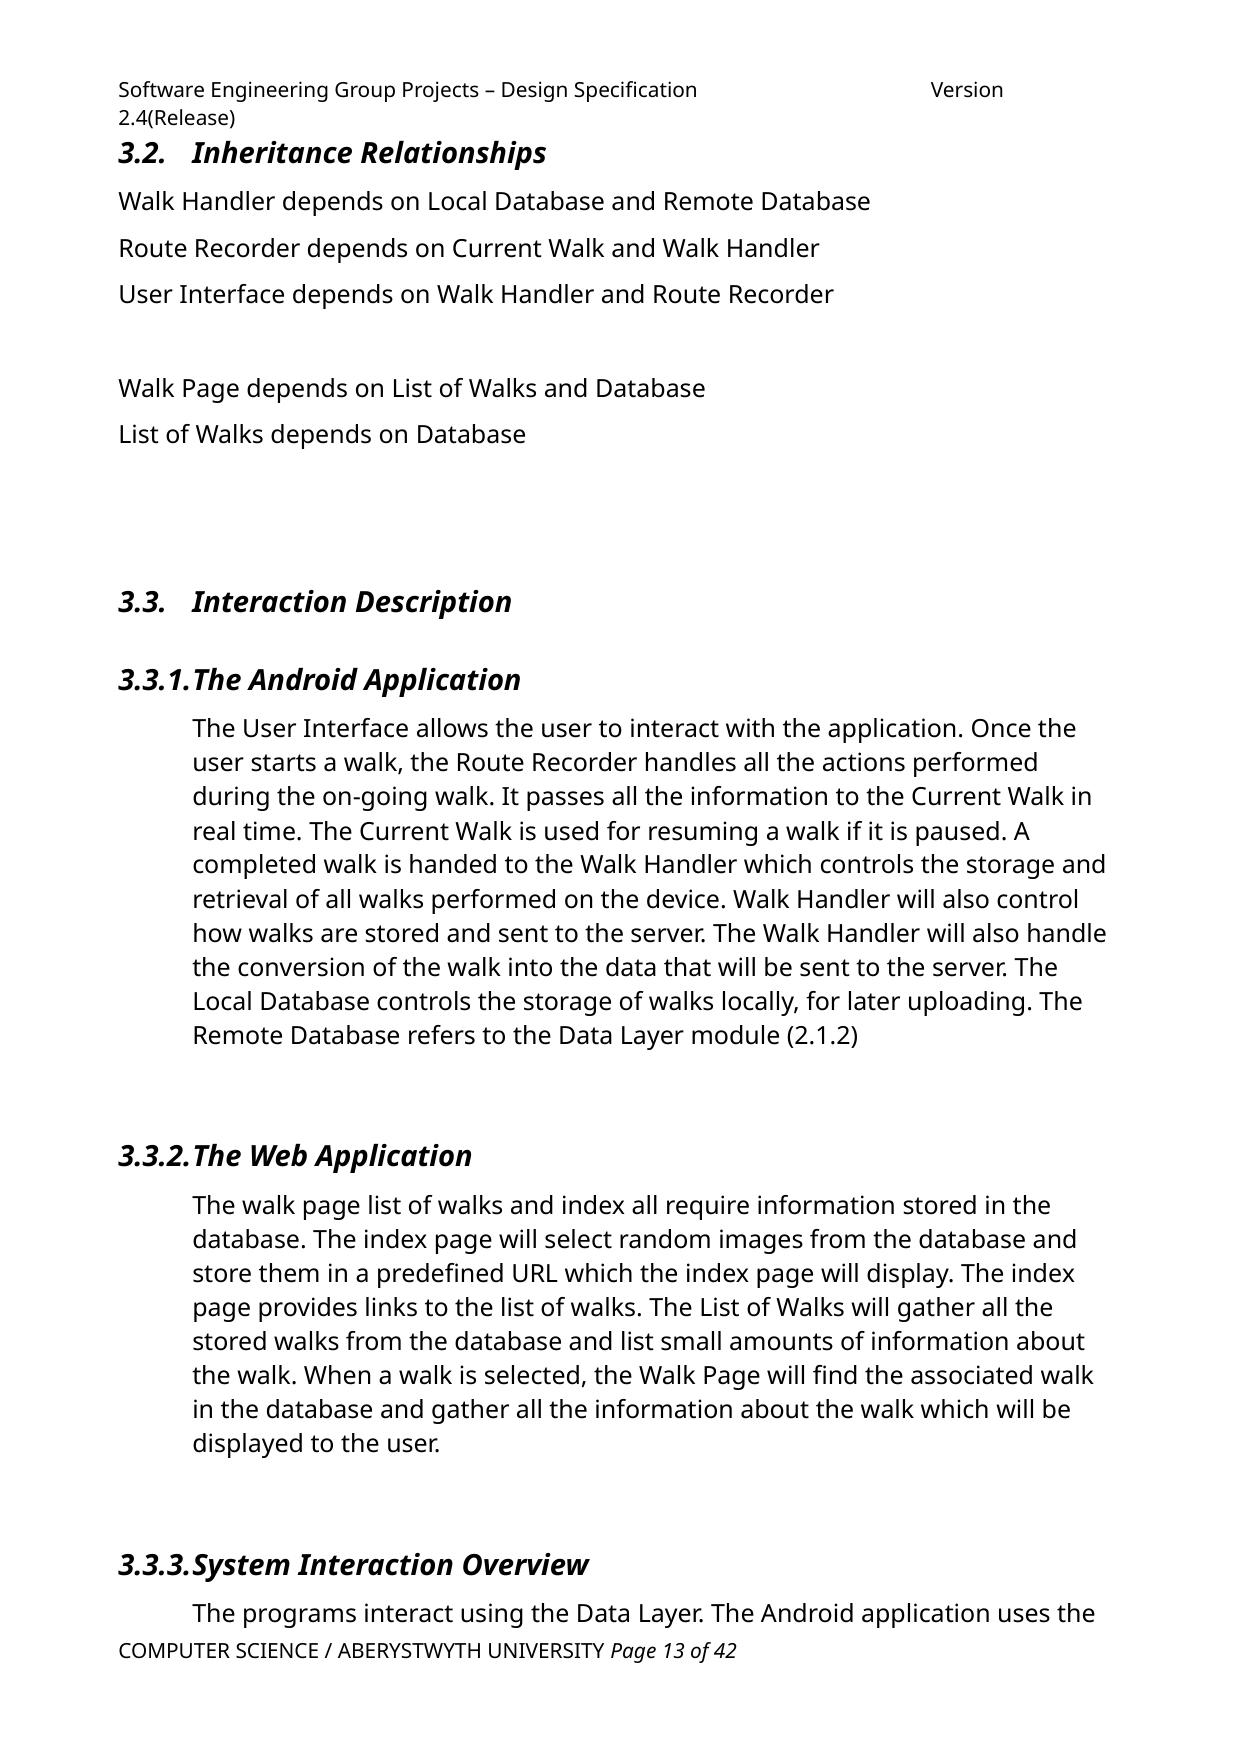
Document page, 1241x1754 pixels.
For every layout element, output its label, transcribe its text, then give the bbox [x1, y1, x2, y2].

text The User Interface allows the user to interact with the application. Once the user starts a walk, the Route Recorder handles all the actions performed during the on-going walk. It passes all the information to the Current Walk in real time. The Current Walk is used for resuming a walk if it is paused. A completed walk is handed to the Walk Handler which controls the storage and retrieval of all walks performed on the device. Walk Handler will also control how walks are stored and sent to the server. The Walk Handler will also handle the conversion of the walk into the data that will be sent to the server. The Local Database controls the storage of walks locally, for later uploading. The Remote Database refers to the Data Layer module (2.1.2) [192, 711, 1122, 1052]
subtitle The Web Application [118, 1135, 1122, 1175]
subtitle The Android Application [118, 659, 1122, 698]
text The programs interact using the Data Layer. The Android application uses the [192, 1596, 1122, 1630]
subtitle Inheritance Relationships [118, 132, 1122, 172]
text List of Walks depends on Database [118, 417, 1122, 451]
text Route Recorder depends on Current Walk and Walk Handler [118, 231, 1122, 265]
subtitle System Interaction Overview [118, 1544, 1122, 1583]
text Walk Handler depends on Local Database and Remote Database [118, 184, 1122, 218]
subtitle Interaction Description [118, 582, 1122, 621]
text User Interface depends on Walk Handler and Route Recorder [118, 277, 1122, 311]
text Walk Page depends on List of Walks and Database [118, 370, 1122, 404]
text The walk page list of walks and index all require information stored in the database. The index page will select random images from the database and store them in a predefined URL which the index page will display. The index page provides links to the list of walks. The List of Walks will gather all the stored walks from the database and list small amounts of information about the walk. When a walk is selected, the Walk Page will find the associated walk in the database and gather all the information about the walk which will be displayed to the user. [192, 1187, 1122, 1460]
